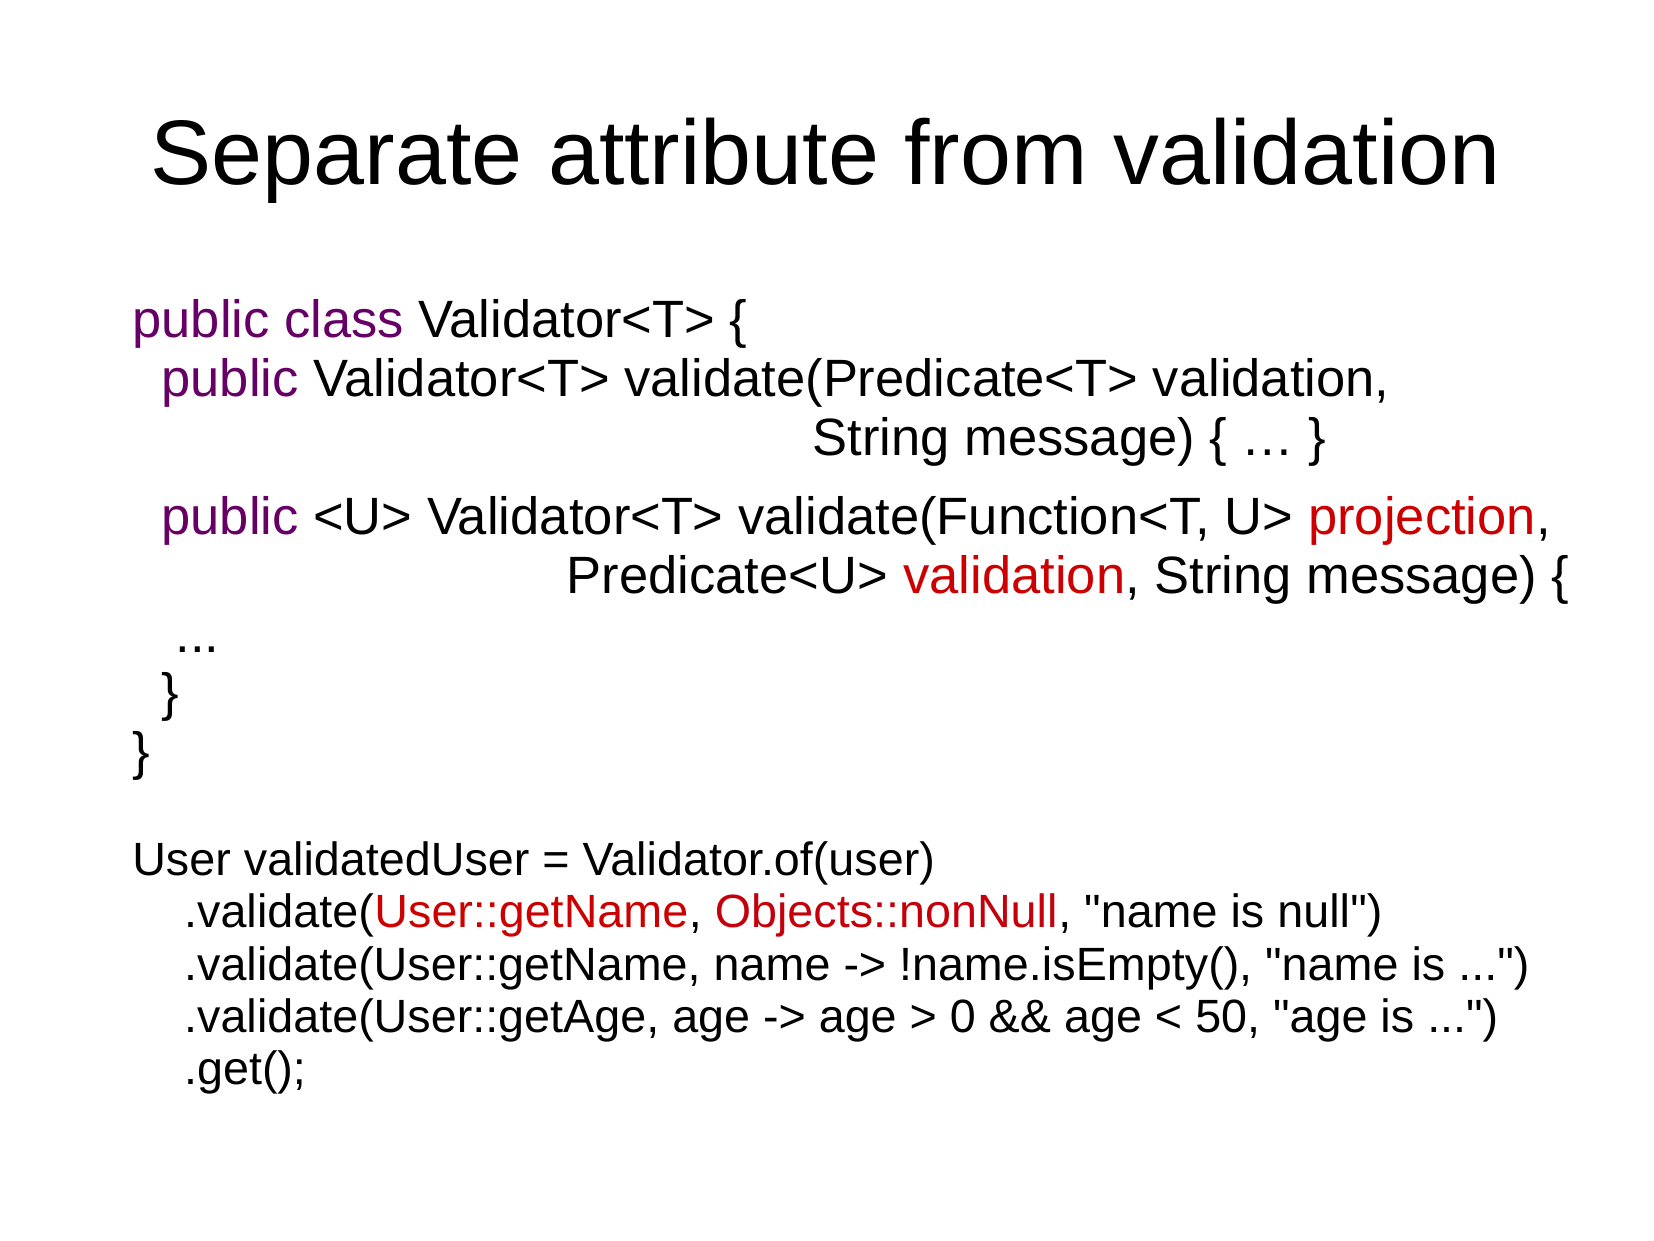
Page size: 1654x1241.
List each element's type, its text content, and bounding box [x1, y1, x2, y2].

list public class Validator<T> { public Validator<T> validate(Predicate<T> validation, String message) { … } public <U> Validator<T> validate(Function<T, U> projection, Predicate<U> validation, String message) { ... } } User validatedUser = Validator.of(user) .validate(User::getName, Objects::nonNull, "name is null") .validate(User::getName, name -> !name.isEmpty(), "name is ...") .validate(User::getAge, age -> age > 0 && age < 50, "age is ...") .get(); [82, 290, 1571, 1201]
title Separate attribute from validation [82, 49, 1571, 257]
